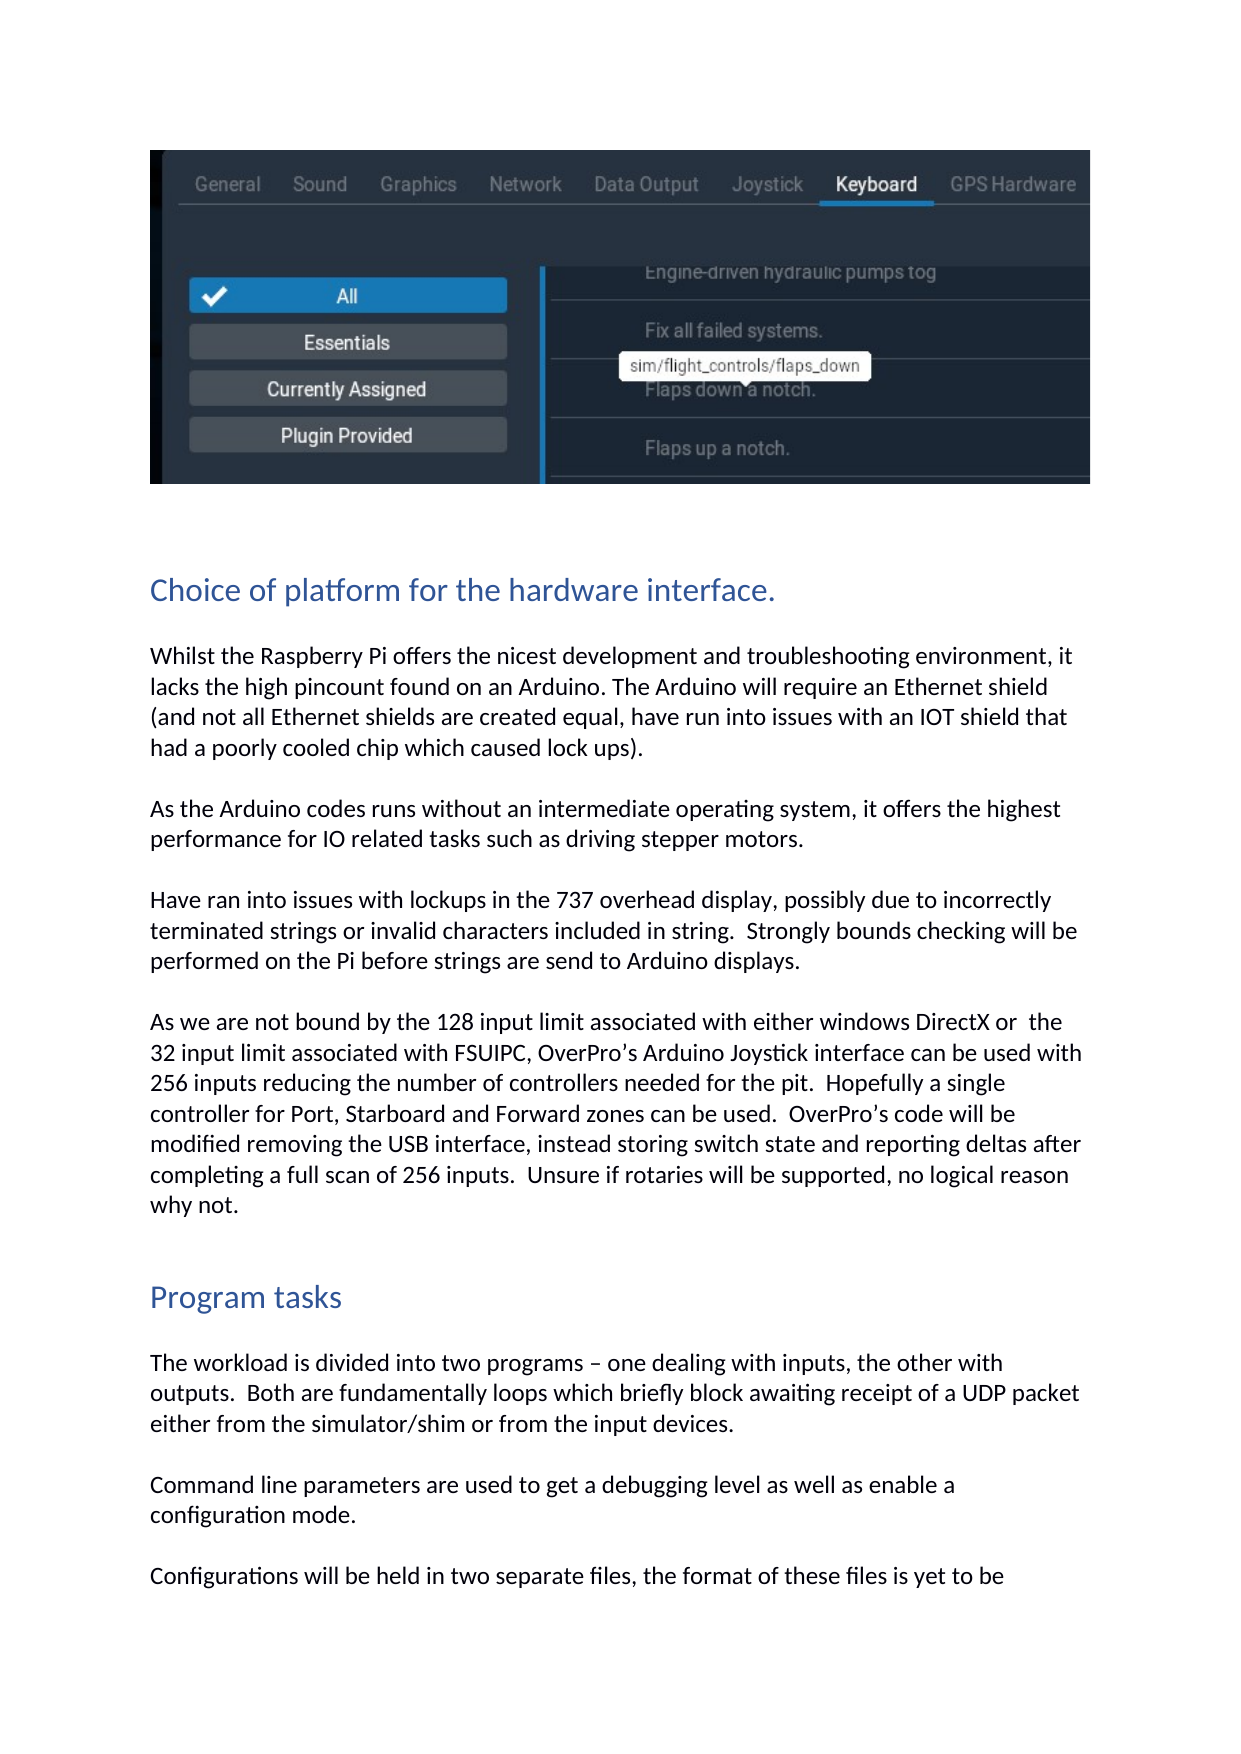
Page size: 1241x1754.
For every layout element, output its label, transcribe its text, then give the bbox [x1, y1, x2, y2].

text The workload is divided into two programs – one dealing with inputs, the other with outputs. Both are fundamentally loops which briefly block awaiting receipt of a UDP packet either from the simulator/shim or from the input devices. [150, 1347, 1090, 1438]
text As we are not bound by the 128 input limit associated with either windows DirectX or the 32 input limit associated with FSUIPC, OverPro’s Arduino Joystick interface can be used with 256 inputs reducing the number of controllers needed for the pit. Hopefully a single controller for Port, Starboard and Forward zones can be used. OverPro’s code will be modified removing the USB interface, instead storing switch state and reporting deltas after completing a full scan of 256 inputs. Unsure if rotaries will be supported, no logical reason why not. [150, 1006, 1090, 1220]
text As the Arduino codes runs without an intermediate operating system, it offers the highest performance for IO related tasks such as driving stepper motors. [150, 793, 1090, 854]
text Have ran into issues with lockups in the 737 overhead display, possibly due to incorrectly terminated strings or invalid characters included in string. Strongly bounds checking will be performed on the Pi before strings are send to Arduino displays. [150, 884, 1090, 976]
subtitle Choice of platform for the hardware interface. [150, 569, 1090, 610]
text Command line parameters are used to get a debugging level as well as enable a configuration mode. [150, 1469, 1090, 1530]
text Whilst the Raspberry Pi offers the nicest development and troubleshooting environment, it lacks the high pincount found on an Arduino. The Arduino will require an Ethernet shield (and not all Ethernet shields are created equal, have run into issues with an IOT shield that had a poorly cooled chip which caused lock ups). [150, 640, 1090, 762]
subtitle Program tasks [150, 1276, 1090, 1316]
text Configurations will be held in two separate files, the format of these files is yet to be [150, 1561, 1090, 1591]
picture [150, 150, 1091, 484]
